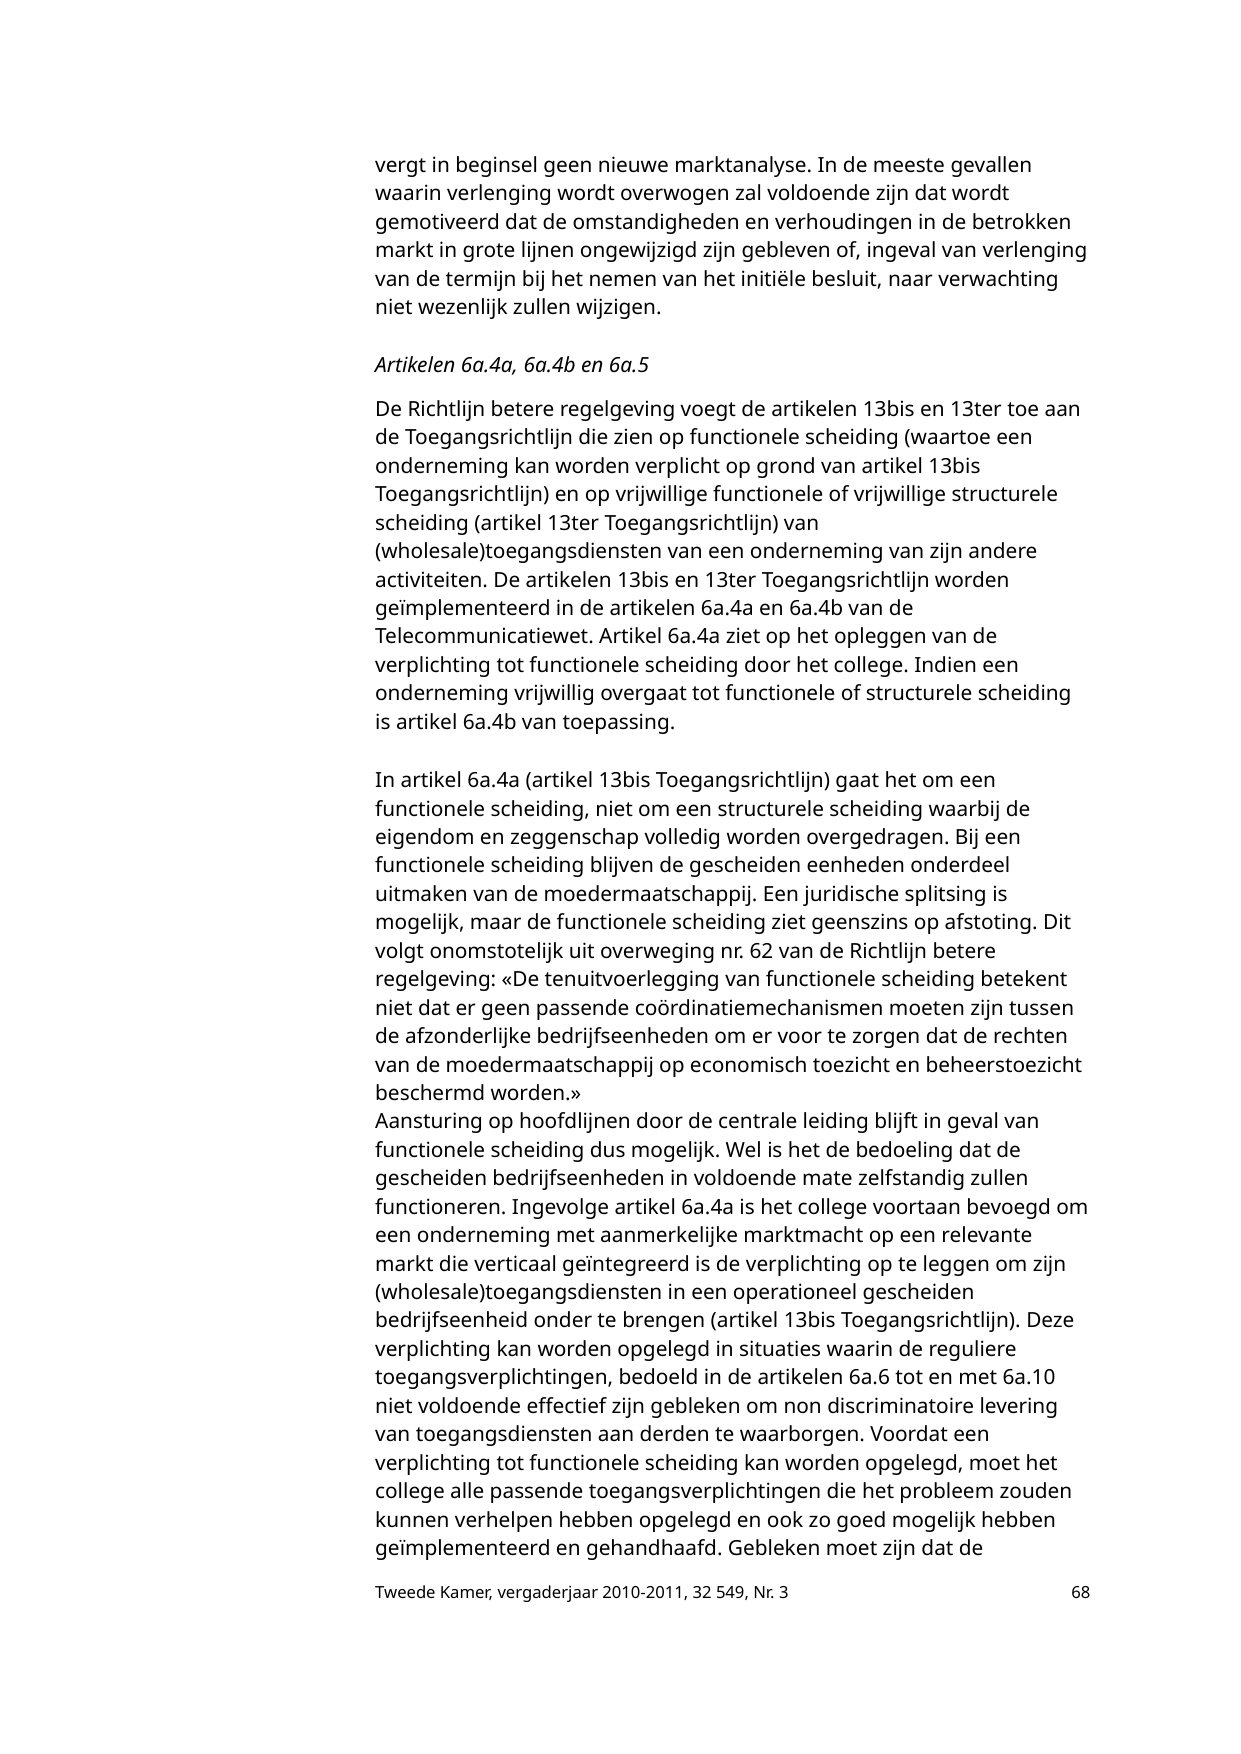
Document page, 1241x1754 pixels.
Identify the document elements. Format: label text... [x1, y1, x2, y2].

text De Richtlijn betere regelgeving voegt de artikelen 13bis en 13ter toe aan de Toegangsrichtlijn die zien op functionele scheiding (waartoe een onderneming kan worden verplicht op grond van artikel 13bis Toegangsrichtlijn) en op vrijwillige functionele of vrijwillige structurele scheiding (artikel 13ter Toegangsrichtlijn) van (wholesale)toegangsdiensten van een onderneming van zijn andere activiteiten. De artikelen 13bis en 13ter Toegangsrichtlijn worden geïmplementeerd in de artikelen 6a.4a en 6a.4b van de Telecommunicatiewet. Artikel 6a.4a ziet op het opleggen van de verplichting tot functionele scheiding door het college. Indien een onderneming vrijwillig overgaat tot functionele of structurele scheiding is artikel 6a.4b van toepassing. [375, 394, 1090, 735]
text Aansturing op hoofdlijnen door de centrale leiding blijft in geval van functionele scheiding dus mogelijk. Wel is het de bedoeling dat de gescheiden bedrijfseenheden in voldoende mate zelfstandig zullen functioneren. Ingevolge artikel 6a.4a is het college voortaan bevoegd om een onderneming met aanmerkelijke marktmacht op een relevante markt die verticaal geïntegreerd is de verplichting op te leggen om zijn (wholesale)toegangsdiensten in een operationeel gescheiden bedrijfseenheid onder te brengen (artikel 13bis Toegangsrichtlijn). Deze verplichting kan worden opgelegd in situaties waarin de reguliere toegangsverplichtingen, bedoeld in de artikelen 6a.6 tot en met 6a.10 niet voldoende effectief zijn gebleken om non discriminatoire levering van toegangsdiensten aan derden te waarborgen. Voordat een verplichting tot functionele scheiding kan worden opgelegd, moet het college alle passende toegangsverplichtingen die het probleem zouden kunnen verhelpen hebben opgelegd en ook zo goed mogelijk hebben geïmplementeerd en gehandhaafd. Gebleken moet zijn dat de [375, 1107, 1090, 1562]
text Artikelen 6a.4a, 6a.4b en 6a.5 [375, 351, 1090, 379]
text vergt in beginsel geen nieuwe marktanalyse. In de meeste gevallen waarin verlenging wordt overwogen zal voldoende zijn dat wordt gemotiveerd dat de omstandigheden en verhoudingen in de betrokken markt in grote lijnen ongewijzigd zijn gebleven of, ingeval van verlenging van de termijn bij het nemen van het initiële besluit, naar verwachting niet wezenlijk zullen wijzigen. [375, 150, 1090, 321]
text In artikel 6a.4a (artikel 13bis Toegangsrichtlijn) gaat het om een functionele scheiding, niet om een structurele scheiding waarbij de eigendom en zeggenschap volledig worden overgedragen. Bij een functionele scheiding blijven de gescheiden eenheden onderdeel uitmaken van de moedermaatschappij. Een juridische splitsing is mogelijk, maar de functionele scheiding ziet geenszins op afstoting. Dit volgt onomstotelijk uit overweging nr. 62 van de Richtlijn betere regelgeving: «De tenuitvoerlegging van functionele scheiding betekent niet dat er geen passende coördinatiemechanismen moeten zijn tussen de afzonderlijke bedrijfseenheden om er voor te zorgen dat de rechten van de moedermaatschappij op economisch toezicht en beheerstoezicht beschermd worden.» [375, 765, 1090, 1107]
